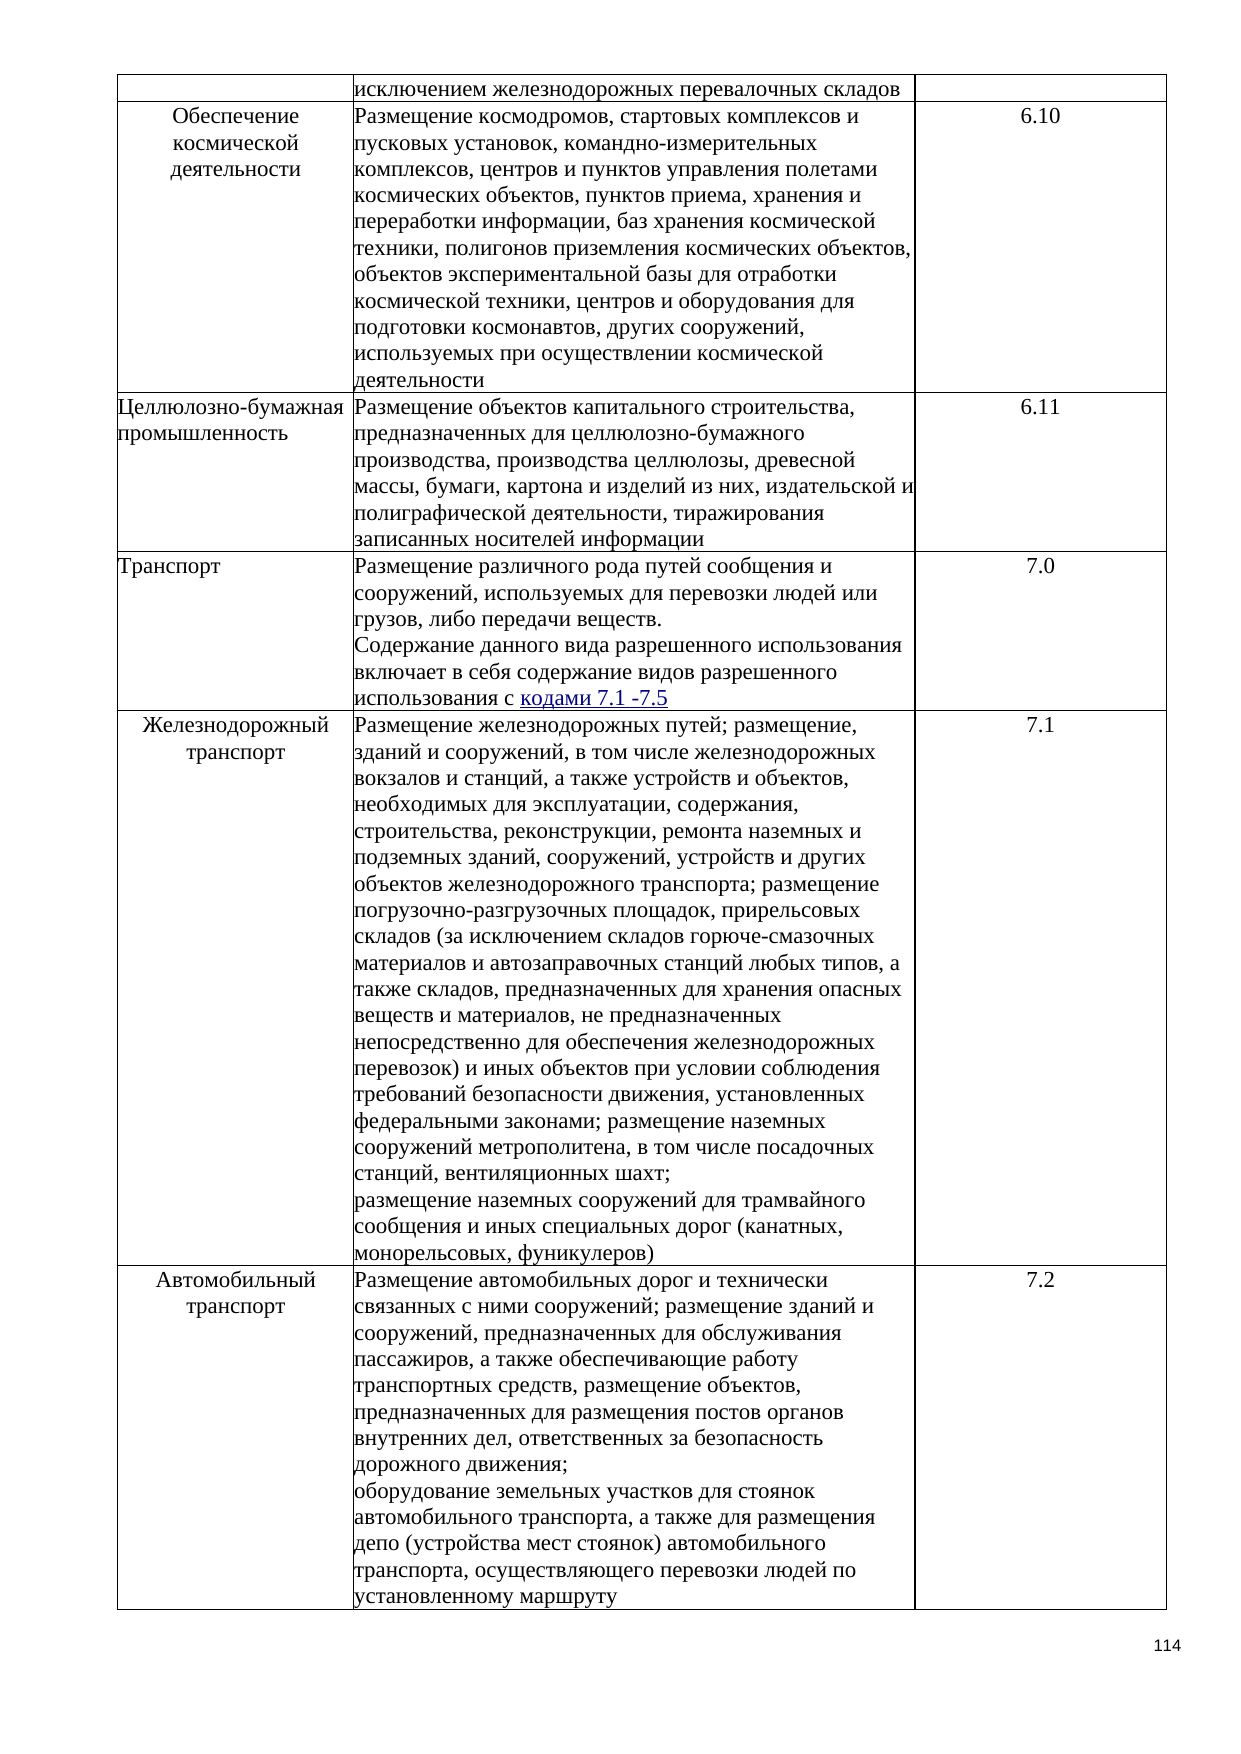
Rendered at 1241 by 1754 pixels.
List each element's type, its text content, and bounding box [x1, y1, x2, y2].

table_cell Размещение космодромов, стартовых комплексов и пусковых установок, командно-измерительных комплексов, центров и пунктов управления полетами космических объектов, пунктов приема, хранения и переработки информации, баз хранения космической техники, полигонов приземления космических объектов, объектов экспериментальной базы для отработки космической техники, центров и оборудования для подготовки космонавтов, других сооружений, используемых при осуществлении космической деятельности [354, 102, 914, 392]
table_cell Транспорт [118, 552, 353, 710]
table_cell Размещение железнодорожных путей; размещение, зданий и сооружений, в том числе железнодорожных вокзалов и станций, а также устройств и объектов, необходимых для эксплуатации, содержания, строительства, реконструкции, ремонта наземных и подземных зданий, сооружений, устройств и других объектов железнодорожного транспорта; размещение погрузочно-разгрузочных площадок, прирельсовых складов (за исключением складов горюче-смазочных материалов и автозаправочных станций любых типов, а также складов, предназначенных для хранения опасных веществ и материалов, не предназначенных непосредственно для обеспечения железнодорожных перевозок) и иных объектов при условии соблюдения требований безопасности движения, установленных федеральными законами; размещение наземных сооружений метрополитена, в том числе посадочных станций, вентиляционных шахт; размещение наземных сооружений для трамвайного сообщения и иных специальных дорог (канатных, монорельсовых, фуникулеров) [354, 711, 914, 1265]
table_cell 7.2 [916, 1266, 1166, 1608]
table_cell Обеспечение космической деятельности [118, 102, 353, 392]
table_cell 6.11 [916, 393, 1166, 551]
table_cell [118, 75, 353, 101]
table_cell 6.10 [916, 102, 1166, 392]
table_cell Железнодорожный транспорт [118, 711, 353, 1265]
table_cell 7.0 [916, 552, 1166, 710]
table_cell Автомобильный транспорт [118, 1266, 353, 1608]
table_cell Размещение различного рода путей сообщения и сооружений, используемых для перевозки людей или грузов, либо передачи веществ. Содержание данного вида разрешенного использования включает в себя содержание видов разрешенного использования с кодами 7.1 -7.5 [354, 552, 914, 710]
table_cell Размещение объектов капитального строительства, предназначенных для целлюлозно-бумажного производства, производства целлюлозы, древесной массы, бумаги, картона и изделий из них, издательской и полиграфической деятельности, тиражирования записанных носителей информации [354, 393, 914, 551]
table_cell Размещение автомобильных дорог и технически связанных с ними сооружений; размещение зданий и сооружений, предназначенных для обслуживания пассажиров, а также обеспечивающие работу транспортных средств, размещение объектов, предназначенных для размещения постов органов внутренних дел, ответственных за безопасность дорожного движения; оборудование земельных участков для стоянок автомобильного транспорта, а также для размещения депо (устройства мест стоянок) автомобильного транспорта, осуществляющего перевозки людей по установленному маршруту [354, 1266, 914, 1608]
table_cell Целлюлозно-бумажная промышленность [118, 393, 353, 551]
table_cell [916, 75, 1166, 101]
table_cell исключением железнодорожных перевалочных складов [354, 75, 914, 101]
table_cell 7.1 [916, 711, 1166, 1265]
